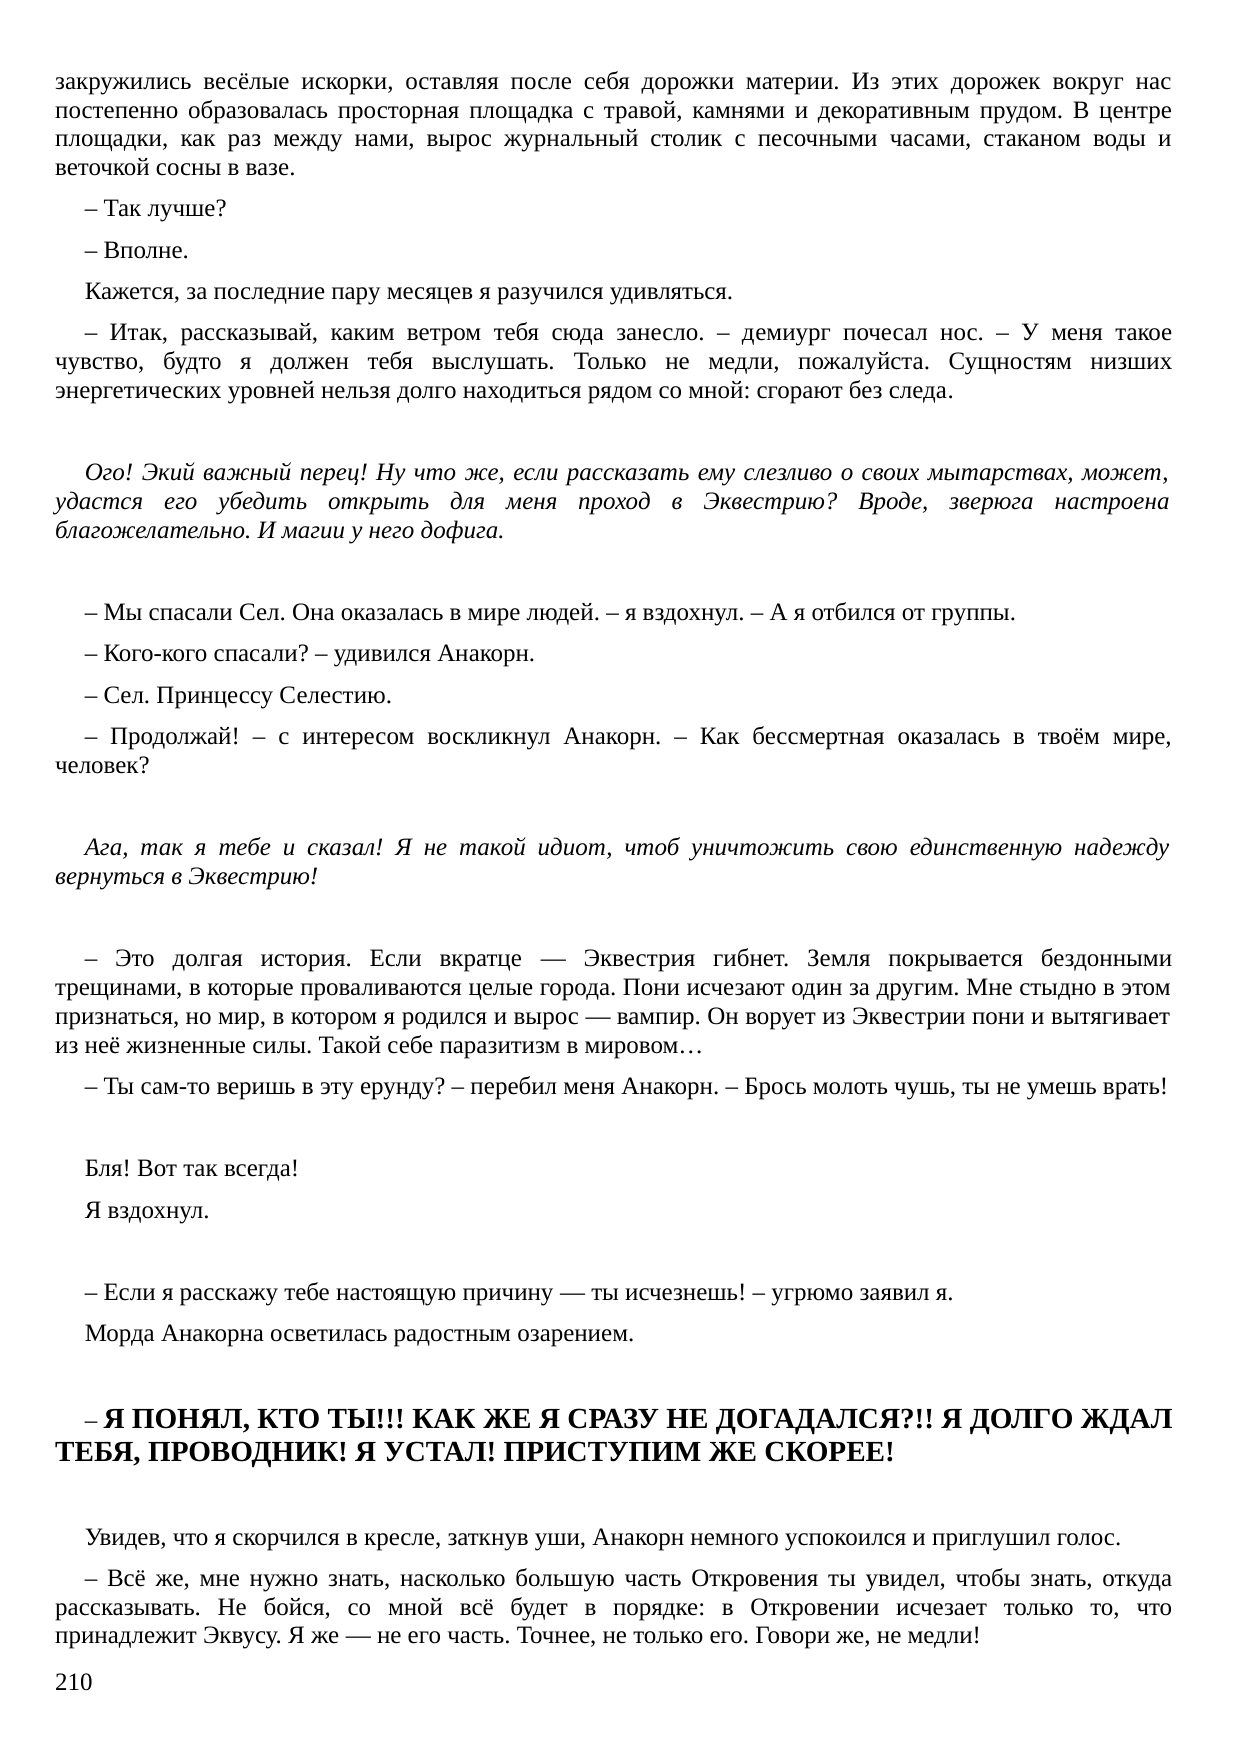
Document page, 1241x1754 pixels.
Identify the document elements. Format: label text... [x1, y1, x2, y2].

text – Итак, рассказывай, каким ветром тебя сюда занесло. – демиург почесал нос. – У меня такое чувство, будто я должен тебя выслушать. Только не медли, пожалуйста. Сущностям низших энергетических уровней нельзя долго находиться рядом со мной: сгорают без следа. [55, 317, 1173, 403]
text Увидев, что я скорчился в кресле, заткнув уши, Анакорн немного успокоился и приглушил голос. [55, 1522, 1173, 1551]
text Кажется, за последние пару месяцев я разучился удивляться. [55, 276, 1173, 305]
text Ага, так я тебе и сказал! Я не такой идиот, чтоб уничтожить свою единственную надежду вернуться в Эквестрию! [55, 832, 1173, 890]
text – Это долгая история. Если вкратце — Эквестрия гибнет. Земля покрывается бездонными трещинами, в которые проваливаются целые города. Пони исчезают один за другим. Мне стыдно в этом признаться, но мир, в котором я родился и вырос — вампир. Он ворует из Эквестрии пони и вытягивает из неё жизненные силы. Такой себе паразитизм в мировом… [55, 943, 1173, 1058]
text Морда Анакорна осветилась радостным озарением. [55, 1318, 1173, 1347]
text Ого! Экий важный перец! Ну что же, если рассказать ему слезливо о своих мытарствах, может, удастся его убедить открыть для меня проход в Эквестрию? Вроде, зверюга настроена благожелательно. И магии у него дофига. [55, 457, 1173, 543]
text – Если я расскажу тебе настоящую причину — ты исчезнешь! – угрюмо заявил я. [55, 1277, 1173, 1306]
text – Так лучше? [55, 193, 1173, 222]
text Бля! Вот так всегда! [55, 1153, 1173, 1182]
text Я вздохнул. [55, 1195, 1173, 1223]
text – Всё же, мне нужно знать, насколько большую часть Откровения ты увидел, чтобы знать, откуда рассказывать. Не бойся, со мной всё будет в порядке: в Откровении исчезает только то, что принадлежит Эквусу. Я же — не его часть. Точнее, не только его. Говори же, не медли! [55, 1563, 1173, 1649]
text – Мы спасали Сел. Она оказалась в мире людей. – я вздохнул. – А я отбился от группы. [55, 597, 1173, 626]
text – Я ПОНЯЛ, КТО ТЫ!!! КАК ЖЕ Я СРАЗУ НЕ ДОГАДАЛСЯ?!! Я ДОЛГО ЖДАЛ ТЕБЯ, ПРОВОДНИК! Я УСТАЛ! ПРИСТУПИМ ЖЕ СКОРЕЕ! [55, 1401, 1173, 1468]
text – Сел. Принцессу Селестию. [55, 680, 1173, 708]
text – Продолжай! – с интересом воскликнул Анакорн. – Как бессмертная оказалась в твоём мире, человек? [55, 721, 1173, 778]
text закружились весёлые искорки, оставляя после себя дорожки материи. Из этих дорожек вокруг нас постепенно образовалась просторная площадка с травой, камнями и декоративным прудом. В центре площадки, как раз между нами, вырос журнальный столик с песочными часами, стаканом воды и веточкой сосны в вазе. [55, 66, 1173, 181]
text – Вполне. [55, 235, 1173, 263]
text – Ты сам-то веришь в эту ерунду? – перебил меня Анакорн. – Брось молоть чушь, ты не умешь врать! [55, 1071, 1173, 1100]
text – Кого-кого спасали? – удивился Анакорн. [55, 638, 1173, 667]
